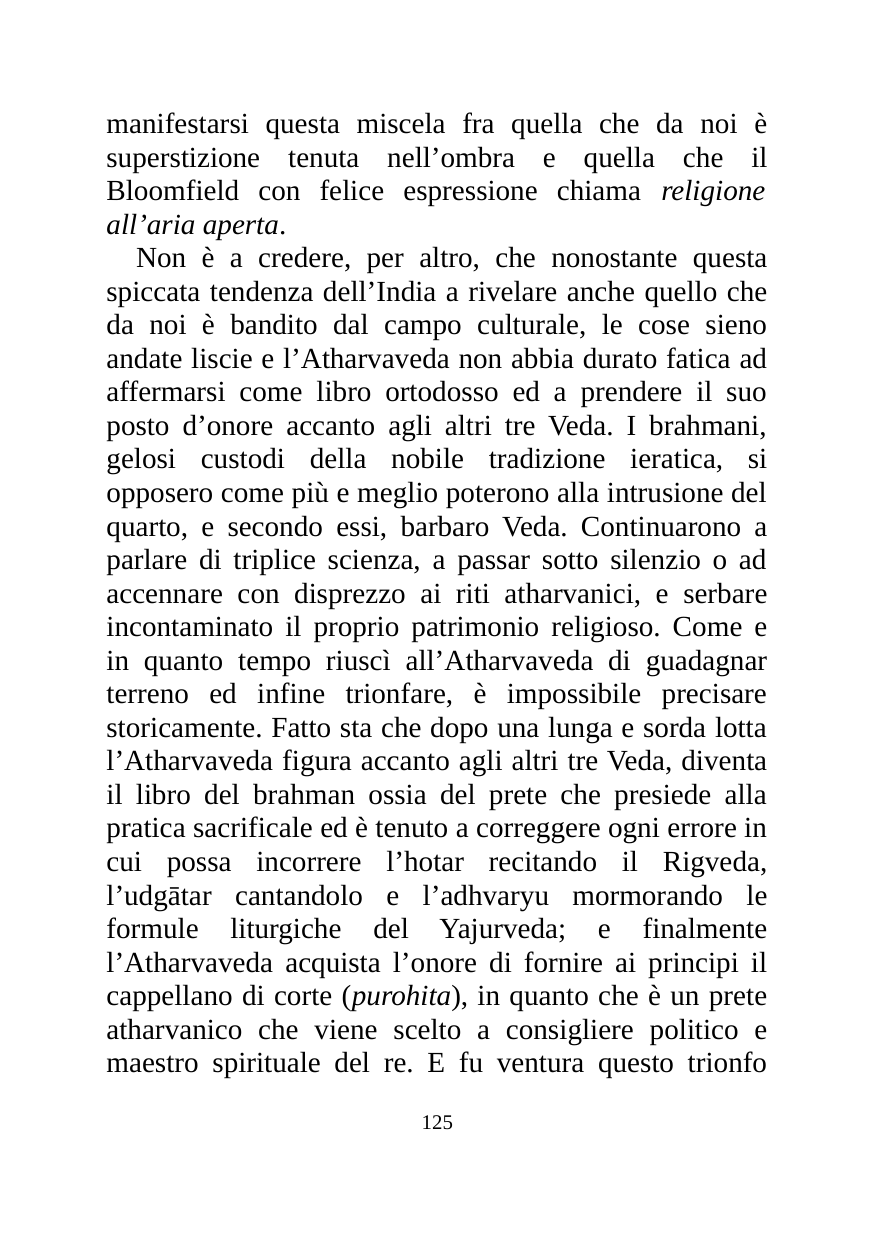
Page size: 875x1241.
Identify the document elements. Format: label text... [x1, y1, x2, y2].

text Non è a credere, per altro, che nonostante questa spiccata tendenza dell’India a rivelare anche quello che da noi è bandito dal campo culturale, le cose sieno andate liscie e l’Atharvaveda non abbia durato fatica ad affermarsi come libro ortodosso ed a prendere il suo posto d’onore accanto agli altri tre Veda. I brahmani, gelosi custodi della nobile tradizione ieratica, si opposero come più e meglio poterono alla intrusione del quarto, e secondo essi, barbaro Veda. Continuarono a parlare di triplice scienza, a passar sotto silenzio o ad accennare con disprezzo ai riti atharvanici, e serbare incontaminato il proprio patrimonio religioso. Come e in quanto tempo riuscì all’Atharvaveda di guadagnar terreno ed infine trionfare, è impossibile precisare storicamente. Fatto sta che dopo una lunga e sorda lotta l’Atharvaveda figura accanto agli altri tre Veda, diventa il libro del brahman ossia del prete che presiede alla pratica sacrificale ed è tenuto a correggere ogni errore in cui possa incorrere l’hotar recitando il Rigveda, l’udgātar cantandolo e l’adhvaryu mormorando le formule liturgiche del Yajurveda; e finalmente l’Atharvaveda acquista l’onore di fornire ai principi il cappellano di corte (purohita), in quanto che è un prete atharvanico che viene scelto a consigliere politico e maestro spirituale del re. E fu ventura questo trionfo [106, 240, 768, 1079]
text manifestarsi questa miscela fra quella che da noi è superstizione tenuta nell’ombra e quella che il Bloomfield con felice espressione chiama religione all’aria aperta. [106, 106, 768, 240]
